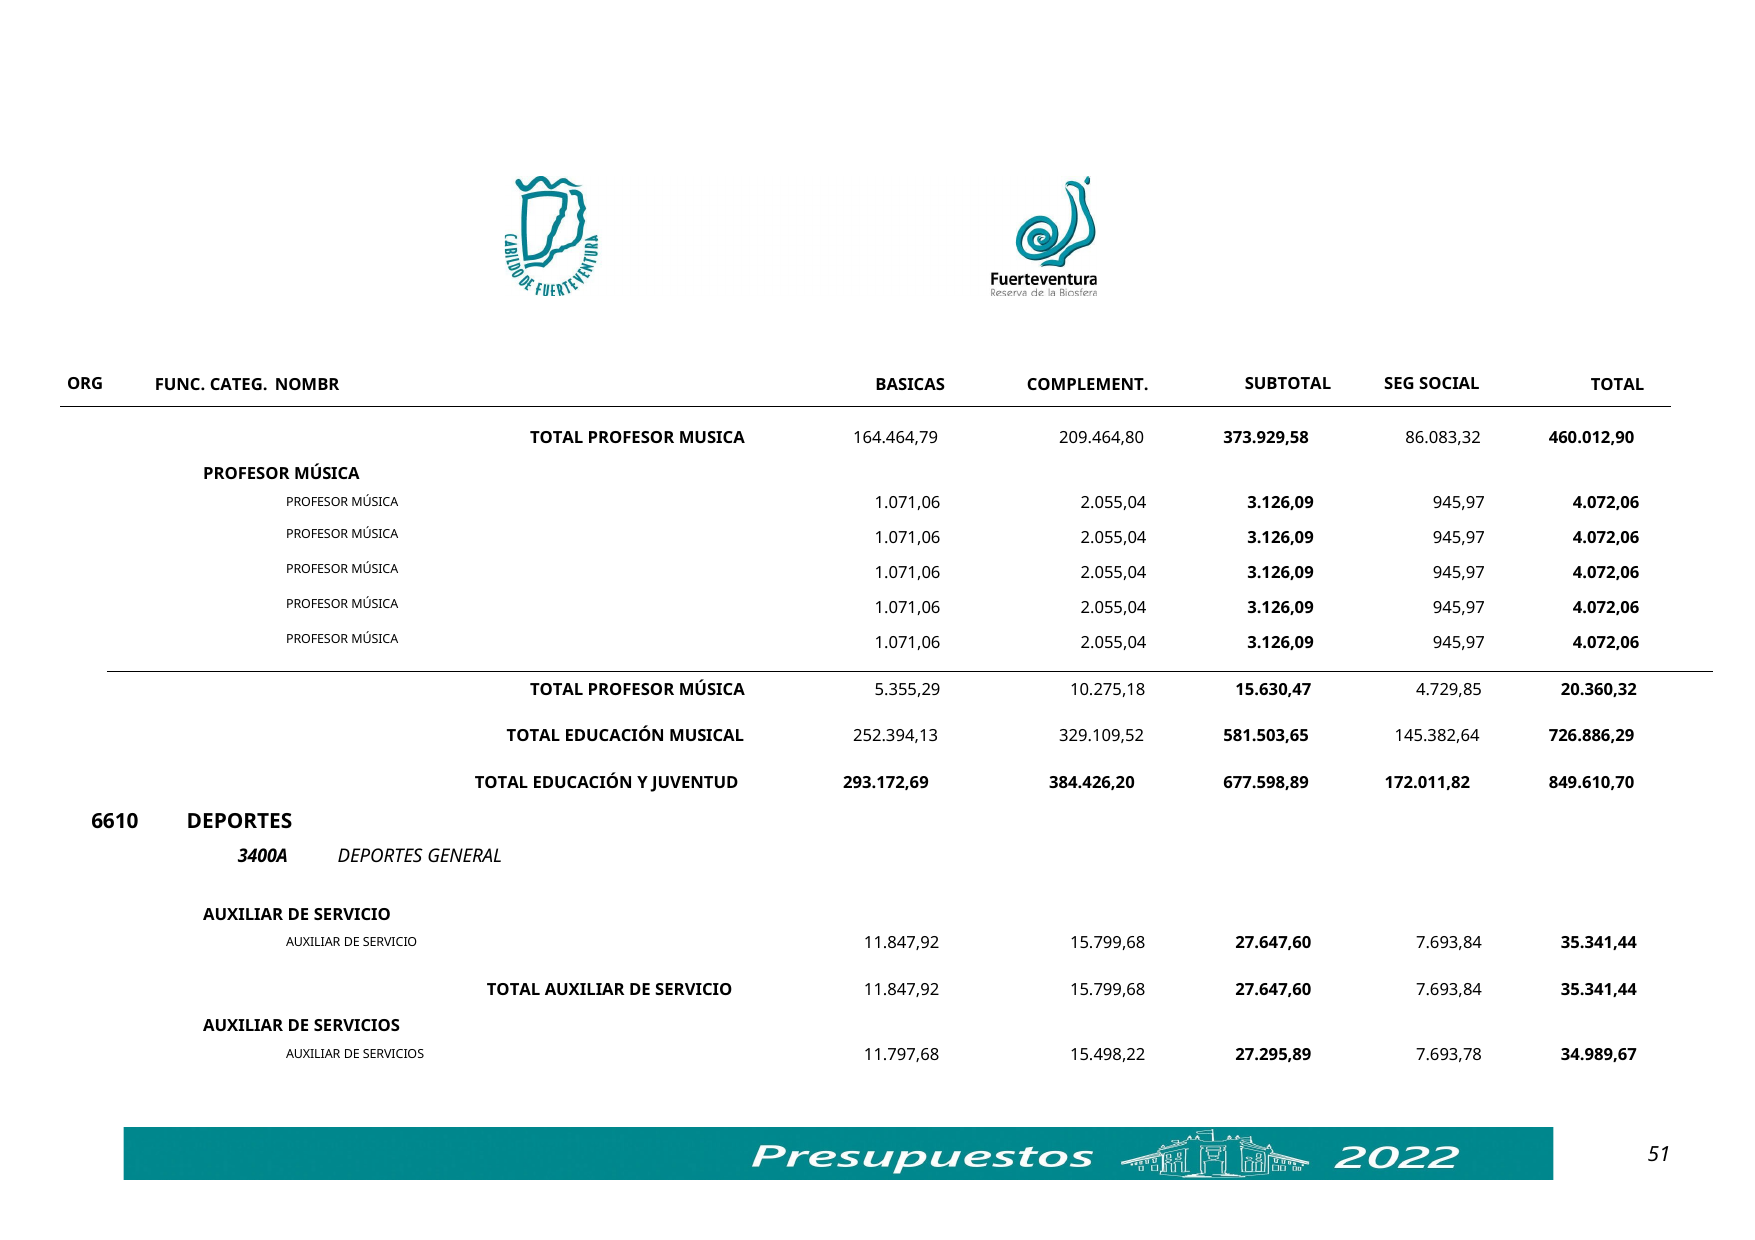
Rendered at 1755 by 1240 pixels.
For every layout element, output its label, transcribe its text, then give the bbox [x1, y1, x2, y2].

table_cell [1364, 838, 1523, 885]
table_cell [1193, 838, 1364, 885]
table_cell [60, 1007, 152, 1077]
table_cell 27.647,60 [1193, 885, 1364, 966]
table_cell [60, 624, 152, 665]
table_cell 3400A DEPORTES GENERAL [152, 838, 811, 885]
table_cell 2.055,04 [993, 455, 1193, 519]
table_cell 1.071,06 [811, 589, 993, 624]
table_cell [811, 801, 993, 838]
table_cell [993, 665, 1193, 671]
table_cell [60, 665, 152, 712]
table_cell [60, 759, 152, 801]
table_cell AUXILIAR DE SERVICIOS AUXILIAR DE SERVICIOS [152, 1007, 811, 1077]
table_cell 4.729,85 [1364, 672, 1523, 712]
table_cell 4.072,06 [1523, 519, 1671, 554]
table_cell 15.498,22 [993, 1007, 1193, 1077]
table_cell 4.072,06 [1523, 554, 1671, 589]
table_cell 145.382,64 [1364, 712, 1523, 759]
table_cell 945,97 [1364, 554, 1523, 589]
table_cell 3.126,09 [1193, 554, 1364, 589]
table_cell TOTAL EDUCACIÓN Y JUVENTUD [152, 759, 811, 801]
table_cell [1523, 801, 1671, 838]
table_cell [1364, 801, 1523, 838]
table_cell [993, 801, 1193, 838]
table_header COMPLEMENT. [993, 369, 1193, 406]
table_cell 2.055,04 [993, 554, 1193, 589]
table_header SUBTOTAL [1193, 369, 1364, 406]
table_cell 252.394,13 [811, 712, 993, 759]
table_cell 11.847,92 [811, 966, 993, 1007]
table_cell [60, 455, 152, 519]
table_cell 3.126,09 [1193, 589, 1364, 624]
table_cell 384.426,20 [993, 759, 1193, 801]
table_cell 172.011,82 [1364, 759, 1523, 801]
table_cell 15.799,68 [993, 966, 1193, 1007]
table_cell 164.464,79 [811, 407, 993, 455]
table_cell 209.464,80 [993, 407, 1193, 455]
table_cell 1.071,06 [811, 554, 993, 589]
table_cell [1193, 801, 1364, 838]
table_cell 1.071,06 [811, 455, 993, 519]
table_cell [1193, 665, 1364, 671]
table_header SEG SOCIAL [1364, 369, 1523, 406]
table_cell 581.503,65 [1193, 712, 1364, 759]
table_cell 293.172,69 [811, 759, 993, 801]
table_cell 35.341,44 [1523, 966, 1671, 1007]
table_cell 7.693,78 [1364, 1007, 1523, 1077]
table_cell 35.341,44 [1523, 885, 1671, 966]
table_cell PROFESOR MÚSICA [152, 554, 811, 589]
table_cell 677.598,89 [1193, 759, 1364, 801]
table_cell 3.126,09 [1193, 455, 1364, 519]
table_cell AUXILIAR DE SERVICIO AUXILIAR DE SERVICIO [152, 885, 811, 966]
table_cell TOTAL PROFESOR MÚSICA [152, 672, 811, 712]
table_cell 1.071,06 [811, 624, 993, 665]
table_cell 4.072,06 [1523, 455, 1671, 519]
table_cell 34.989,67 [1523, 1007, 1671, 1077]
table_cell 7.693,84 [1364, 966, 1523, 1007]
table_cell 945,97 [1364, 624, 1523, 665]
table_header TOTAL [1523, 369, 1671, 406]
table_cell 7.693,84 [1364, 885, 1523, 966]
table_cell DEPORTES [152, 801, 811, 838]
table_cell 27.647,60 [1193, 966, 1364, 1007]
table_cell 5.355,29 [811, 672, 993, 712]
table_cell 945,97 [1364, 589, 1523, 624]
table_cell PROFESOR MÚSICA [152, 589, 811, 624]
table_header BASICAS [811, 369, 993, 406]
table_cell 6610 [60, 801, 152, 838]
table_cell 945,97 [1364, 519, 1523, 554]
table_header ORG [60, 369, 152, 406]
table_cell PROFESOR MÚSICA [152, 624, 811, 665]
table_cell [152, 665, 811, 671]
table_cell 4.072,06 [1523, 589, 1671, 624]
table_cell [993, 838, 1193, 885]
table_cell 3.126,09 [1193, 519, 1364, 554]
table_cell 20.360,32 [1523, 672, 1671, 712]
table_cell PROFESOR MÚSICA PROFESOR MÚSICA [152, 455, 811, 519]
table_cell 460.012,90 [1523, 407, 1671, 455]
table_cell 849.610,70 [1523, 759, 1671, 801]
table_cell [811, 665, 993, 671]
table_cell 1.071,06 [811, 519, 993, 554]
table_cell 86.083,32 [1364, 407, 1523, 455]
table_cell 11.847,92 [811, 885, 993, 966]
table_cell [60, 519, 152, 554]
table_cell 2.055,04 [993, 519, 1193, 554]
table_cell TOTAL AUXILIAR DE SERVICIO [152, 966, 811, 1007]
table_cell [1523, 838, 1671, 885]
table_cell 726.886,29 [1523, 712, 1671, 759]
table_cell [60, 712, 152, 759]
table_cell 15.630,47 [1193, 672, 1364, 712]
table_cell [811, 838, 993, 885]
table_cell 10.275,18 [993, 672, 1193, 712]
table_cell [60, 838, 152, 885]
table_cell 2.055,04 [993, 624, 1193, 665]
table_cell [60, 554, 152, 589]
table_cell [1364, 665, 1523, 671]
table_cell TOTAL EDUCACIÓN MUSICAL [152, 712, 811, 759]
table_cell 2.055,04 [993, 589, 1193, 624]
table_cell 11.797,68 [811, 1007, 993, 1077]
table_cell 4.072,06 [1523, 624, 1671, 665]
table_cell [60, 407, 152, 455]
table_cell [60, 589, 152, 624]
table_cell 945,97 [1364, 455, 1523, 519]
table_cell 3.126,09 [1193, 624, 1364, 665]
table_cell 15.799,68 [993, 885, 1193, 966]
table_cell PROFESOR MÚSICA [152, 519, 811, 554]
table_cell 329.109,52 [993, 712, 1193, 759]
table_cell [60, 885, 152, 966]
table_cell TOTAL PROFESOR MUSICA [152, 407, 811, 455]
table_cell 27.295,89 [1193, 1007, 1364, 1077]
table_cell [60, 966, 152, 1007]
table_cell [1523, 665, 1671, 671]
table_cell 373.929,58 [1193, 407, 1364, 455]
table_header FUNC. CATEG. NOMBR [152, 369, 811, 406]
